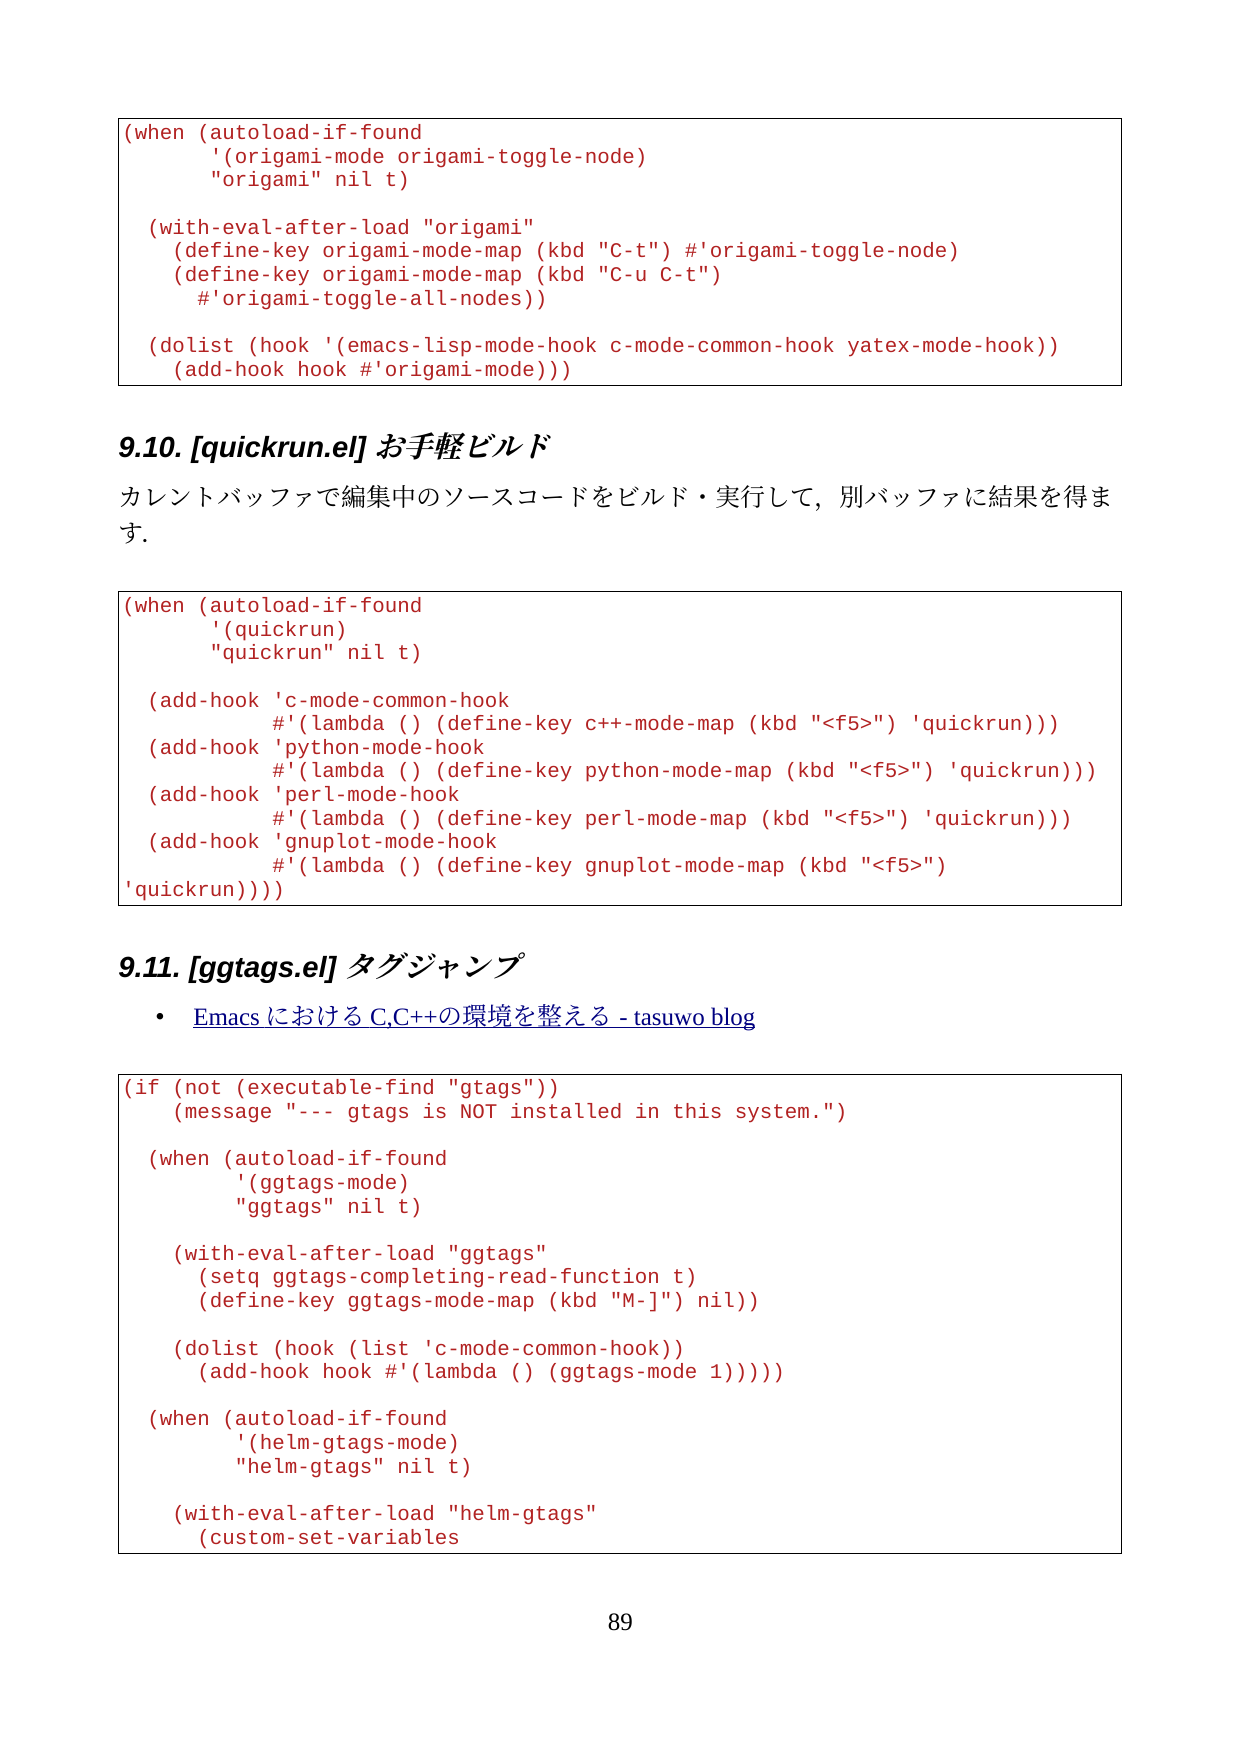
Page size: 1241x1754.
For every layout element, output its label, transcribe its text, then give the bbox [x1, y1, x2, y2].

list EmacsにおけるC,C++の環境を整える - tasuwo blog [156, 998, 1122, 1061]
text (dolist (hook '(emacs-lisp-mode-hook c-mode-common-hook yatex-mode-hook)) [119, 331, 1121, 354]
text '(quickrun) [119, 615, 1121, 638]
text (if (not (executable-find "gtags")) [119, 1075, 1121, 1097]
text (add-hook 'python-mode-hook [119, 733, 1121, 757]
text (when (autoload-if-found [119, 1144, 1121, 1168]
text (dolist (hook (list 'c-mode-common-hook)) [119, 1333, 1121, 1357]
text カレントバッファで編集中のソースコードをビルド・実行して，別バッファに結果を得ます． [118, 478, 1122, 578]
text '(origami-mode origami-toggle-node) [119, 142, 1121, 165]
text '(helm-gtags-mode) [119, 1428, 1121, 1452]
text (add-hook hook #'(lambda () (ggtags-mode 1))))) [119, 1357, 1121, 1381]
text (message "--- gtags is NOT installed in this system.") [119, 1097, 1121, 1121]
text (when (autoload-if-found [119, 592, 1121, 615]
text "ggtags" nil t) [119, 1192, 1121, 1215]
text '(ggtags-mode) [119, 1168, 1121, 1192]
text (with-eval-after-load "origami" [119, 213, 1121, 236]
text (with-eval-after-load "helm-gtags" [119, 1499, 1121, 1523]
text #'(lambda () (define-key python-mode-map (kbd "<f5>") 'quickrun))) [119, 757, 1121, 780]
text (with-eval-after-load "ggtags" [119, 1239, 1121, 1263]
text (add-hook 'perl-mode-hook [119, 780, 1121, 804]
text (when (autoload-if-found [119, 1404, 1121, 1428]
text "helm-gtags" nil t) [119, 1452, 1121, 1475]
text (define-key ggtags-mode-map (kbd "M-]") nil)) [119, 1286, 1121, 1310]
text (custom-set-variables [119, 1523, 1121, 1553]
text "quickrun" nil t) [119, 638, 1121, 662]
text (setq ggtags-completing-read-function t) [119, 1263, 1121, 1286]
text (add-hook 'gnuplot-mode-hook [119, 827, 1121, 851]
text #'(lambda () (define-key perl-mode-map (kbd "<f5>") 'quickrun))) [119, 804, 1121, 827]
text (add-hook 'c-mode-common-hook [119, 686, 1121, 709]
text "origami" nil t) [119, 165, 1121, 189]
subtitle [ggtags.el] タグジャンプ [118, 944, 1122, 986]
text #'origami-toggle-all-nodes)) [119, 284, 1121, 307]
text #'(lambda () (define-key gnuplot-mode-map (kbd "<f5>") 'quickrun)))) [119, 851, 1121, 905]
text (define-key origami-mode-map (kbd "C-u C-t") [119, 260, 1121, 284]
text (when (autoload-if-found [119, 119, 1121, 142]
text (define-key origami-mode-map (kbd "C-t") #'origami-toggle-node) [119, 236, 1121, 260]
text (add-hook hook #'origami-mode))) [119, 354, 1121, 385]
text #'(lambda () (define-key c++-mode-map (kbd "<f5>") 'quickrun))) [119, 709, 1121, 733]
subtitle [quickrun.el] お手軽ビルド [118, 423, 1122, 465]
